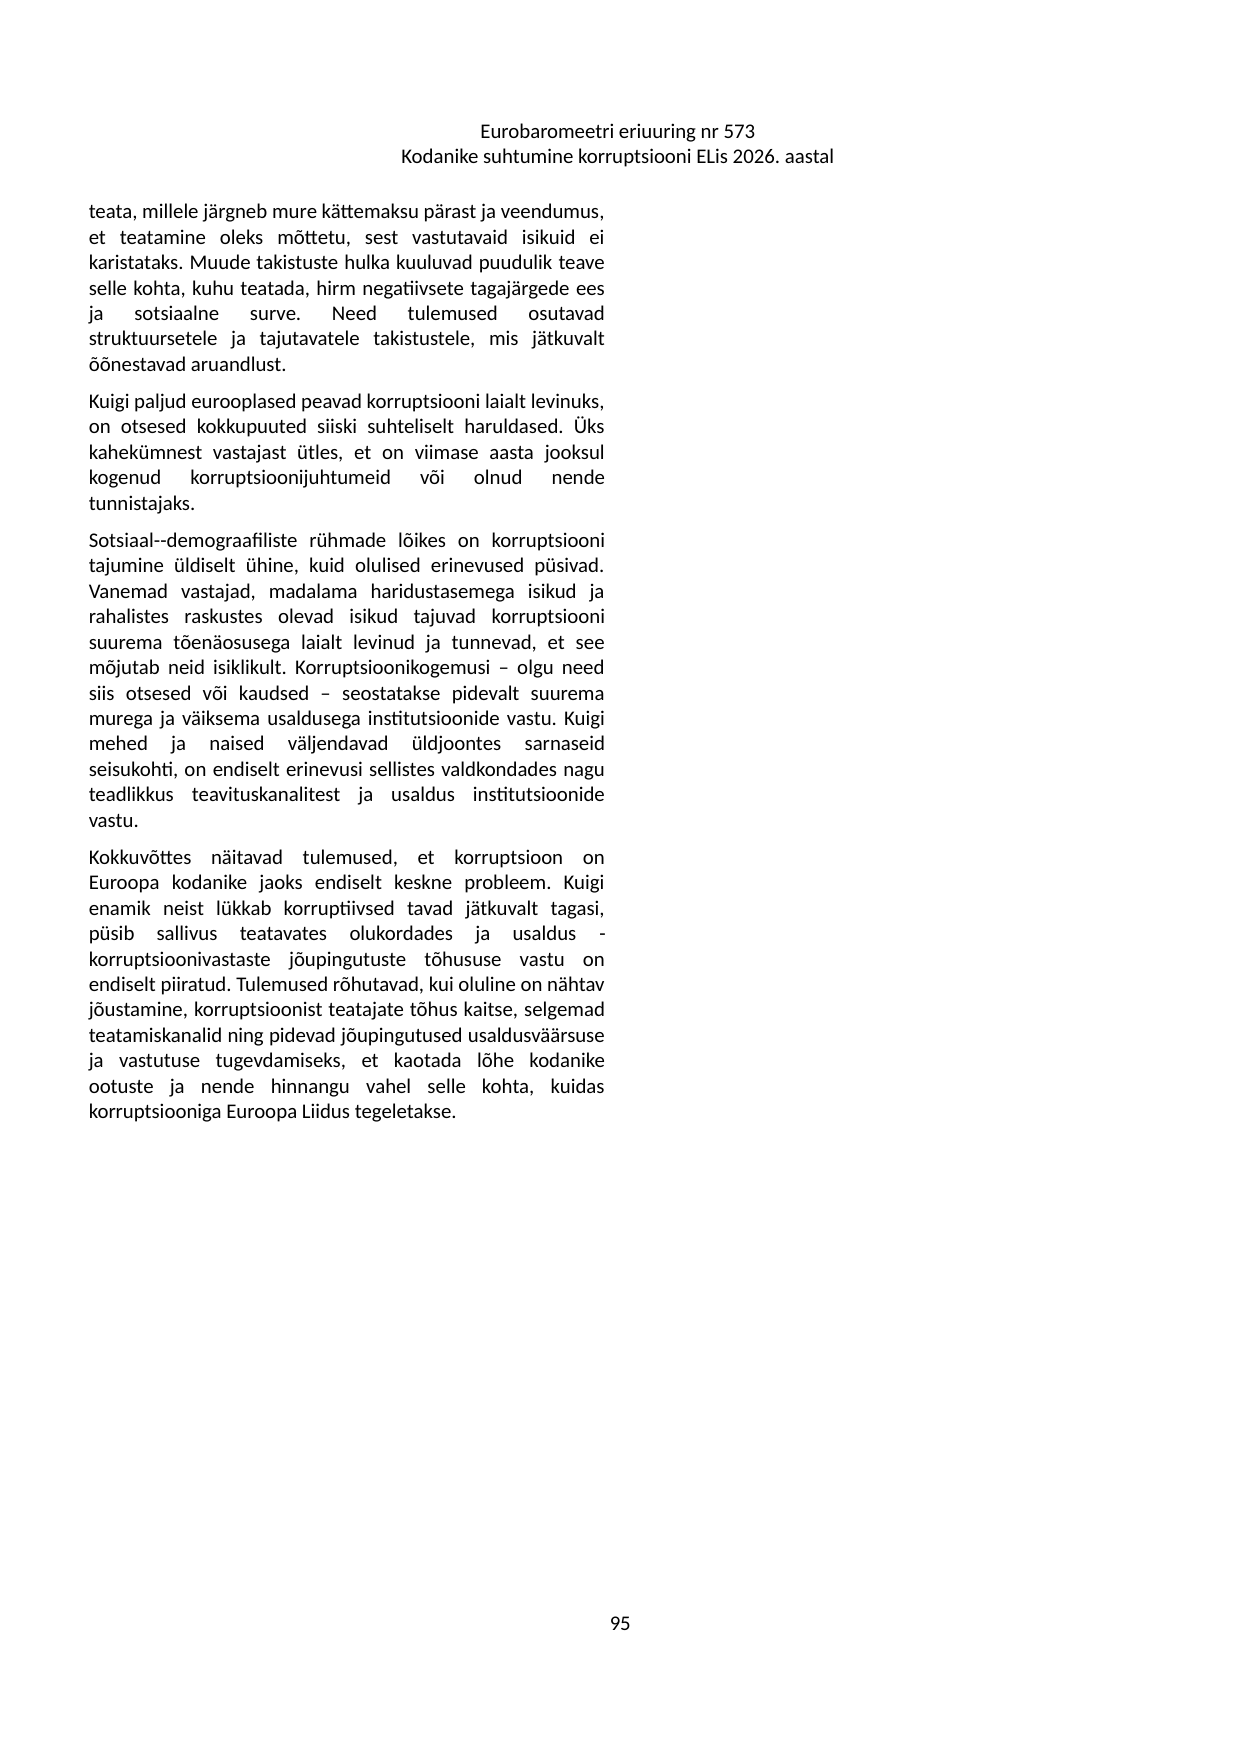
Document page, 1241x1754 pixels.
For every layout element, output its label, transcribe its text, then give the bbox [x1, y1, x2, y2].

text Kokkuvõttes näitavad tulemused, et korruptsioon on Euroopa kodanike jaoks endiselt keskne probleem. Kuigi enamik neist lükkab korruptiivsed tavad jätkuvalt tagasi, püsib sallivus teatavates olukordades ja usaldus ‑ korruptsioonivastaste jõupingutuste tõhususe vastu on endiselt piiratud. Tulemused rõhutavad, kui oluline on nähtav jõustamine, korruptsioonist teatajate tõhus kaitse, selgemad teatamiskanalid ning pidevad jõupingutused usaldusväärsuse ja vastutuse tugevdamiseks, et kaotada lõhe kodanike ootuste ja nende hinnangu vahel selle kohta, kuidas korruptsiooniga Euroopa Liidus tegeletakse. [88, 844, 605, 1124]
text teata, millele järgneb mure kättemaksu pärast ja veendumus, et teatamine oleks mõttetu, sest vastutavaid isikuid ei karistataks. Muude takistuste hulka kuuluvad puudulik teave selle kohta, kuhu teatada, hirm negatiivsete tagajärgede ees ja sotsiaalne surve. Need tulemused osutavad struktuursetele ja tajutavatele takistustele, mis jätkuvalt õõnestavad aruandlust. [88, 198, 605, 376]
text Kuigi paljud eurooplased peavad korruptsiooni laialt levinuks, on otsesed kokkupuuted siiski suhteliselt haruldased. Üks kahekümnest vastajast ütles, et on viimase aasta jooksul kogenud korruptsioonijuhtumeid või olnud nende tunnistajaks. [88, 388, 605, 515]
text Sotsiaal-‑demograafiliste rühmade lõikes on korruptsiooni tajumine üldiselt ühine, kuid olulised erinevused püsivad. Vanemad vastajad, madalama haridustasemega isikud ja rahalistes raskustes olevad isikud tajuvad korruptsiooni suurema tõenäosusega laialt levinud ja tunnevad, et see mõjutab neid isiklikult. Korruptsioonikogemusi – olgu need siis otsesed või kaudsed – seostatakse pidevalt suurema murega ja väiksema usaldusega institutsioonide vastu. Kuigi mehed ja naised väljendavad üldjoontes sarnaseid seisukohti, on endiselt erinevusi sellistes valdkondades nagu teadlikkus teavituskanalitest ja usaldus institutsioonide vastu. [88, 527, 605, 832]
